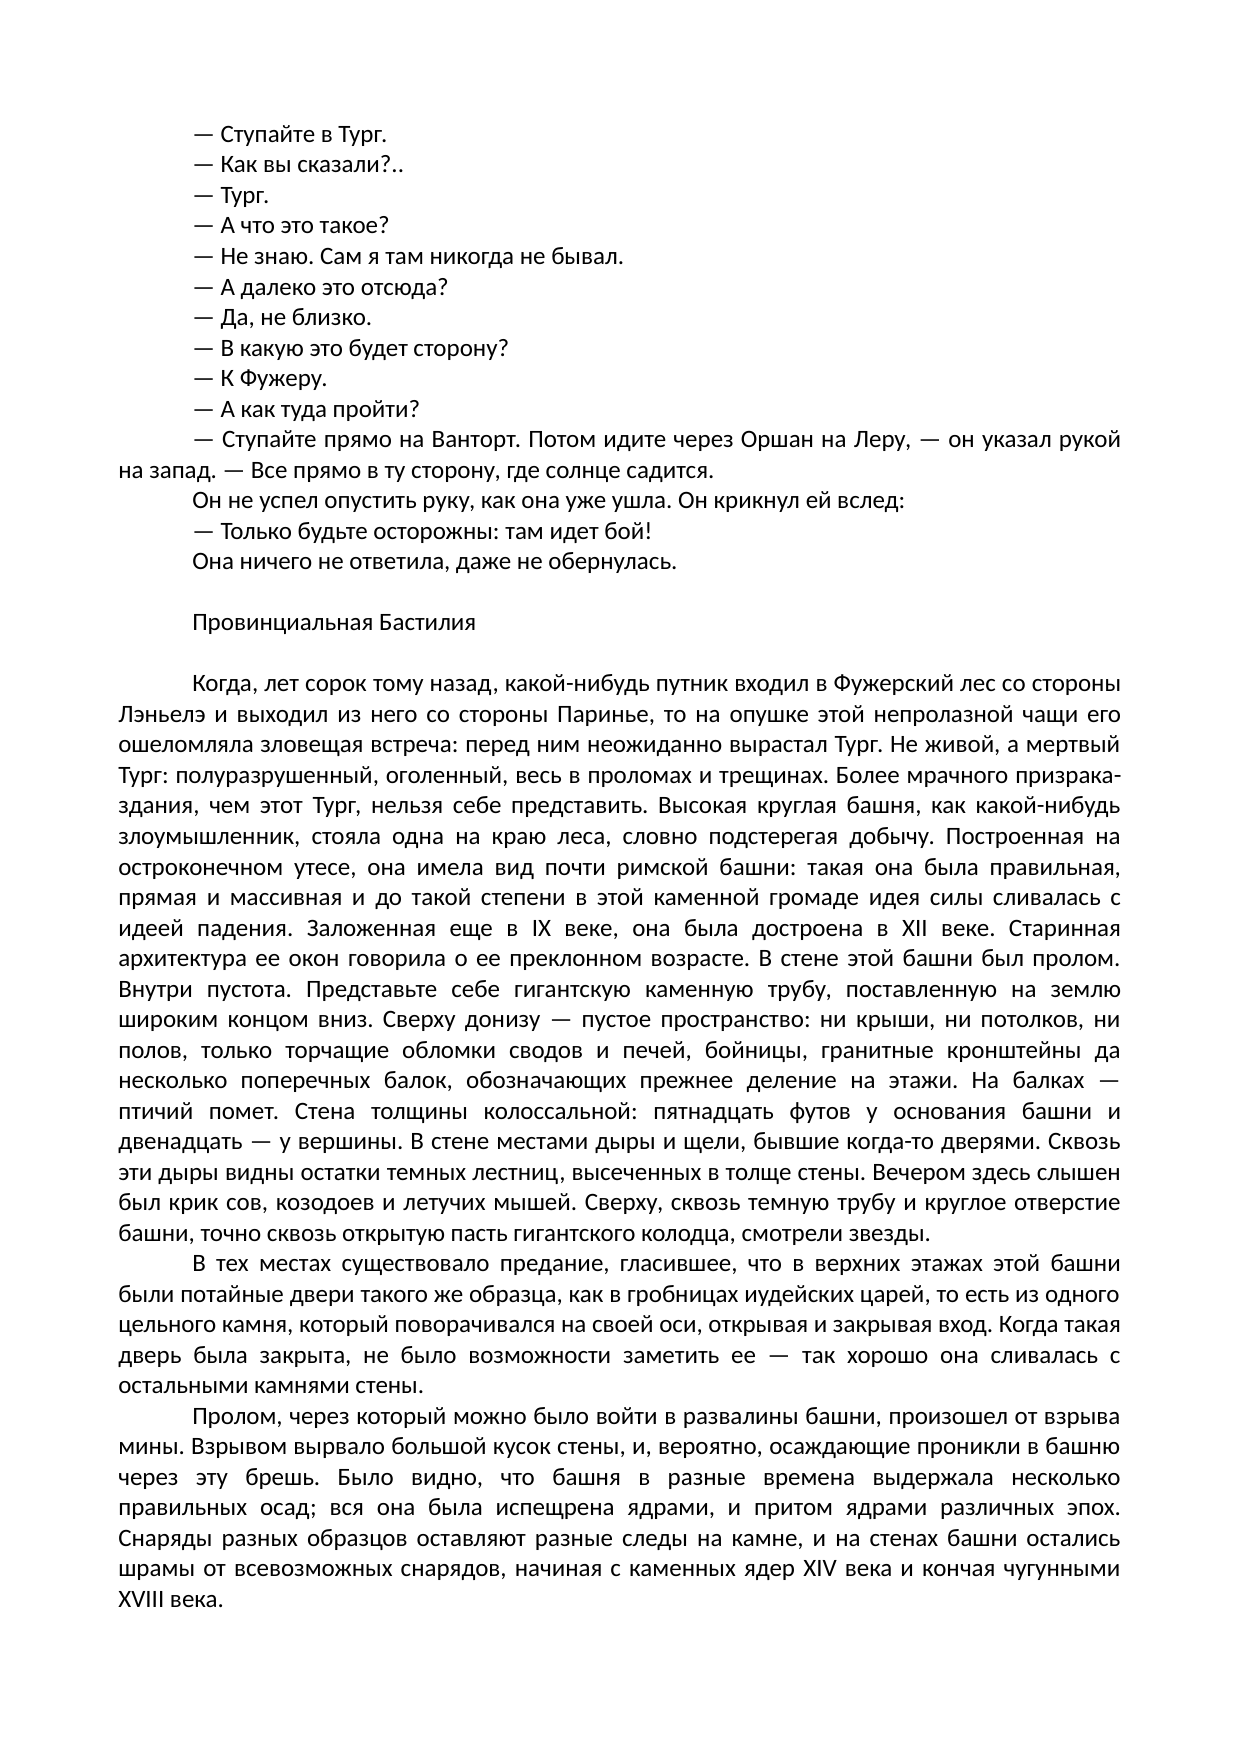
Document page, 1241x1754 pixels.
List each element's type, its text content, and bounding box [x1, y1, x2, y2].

text — А что это такое? [118, 210, 1122, 240]
text — А как туда пройти? [118, 393, 1122, 423]
text — Да, не близко. [118, 301, 1122, 332]
text Пролом, через который можно было войти в развалины башни, произошел от взрыва мины. Взрывом вырвало большой кусок стены, и, вероятно, осаждающие проникли в башню через эту брешь. Было видно, что башня в разные времена выдержала несколько правильных осад; вся она была испещрена ядрами, и притом ядрами различных эпох. Снаряды разных образцов оставляют разные следы на камне, и на стенах башни остались шрамы от всевозможных снарядов, начиная с каменных ядер XIV века и кончая чугунными XVIII века. [118, 1400, 1122, 1614]
text — Ступайте прямо на Ванторт. Потом идите через Оршан на Леру, — он указал рукой на запад. — Все прямо в ту сторону, где солнце садится. [118, 423, 1122, 484]
text — В какую это будет сторону? [118, 332, 1122, 362]
text Провинциальная Бастилия [118, 606, 1122, 637]
text Она ничего не ответила, даже не обернулась. [118, 545, 1122, 576]
text — Как вы сказали?.. [118, 149, 1122, 179]
text В тех местах существовало предание, гласившее, что в верхних этажах этой башни были потайные двери такого же образца, как в гробницах иудейских царей, то есть из одного цельного камня, который поворачивался на своей оси, открывая и закрывая вход. Когда такая дверь была закрыта, не было возможности заметить ее — так хорошо она сливалась с остальными камнями стены. [118, 1247, 1122, 1400]
text Когда, лет сорок тому назад, какой-нибудь путник входил в Фужерский лес со стороны Лэньелэ и выходил из него со стороны Паринье, то на опушке этой непролазной чащи его ошеломляла зловещая встреча: перед ним неожиданно вырастал Тург. Не живой, а мертвый Тург: полуразрушенный, оголенный, весь в проломах и трещинах. Более мрачного призрака-здания, чем этот Тург, нельзя себе представить. Высокая круглая башня, как какой-нибудь злоумышленник, стояла одна на краю леса, словно подстерегая добычу. Построенная на остроконечном утесе, она имела вид почти римской башни: такая она была правильная, прямая и массивная и до такой степени в этой каменной громаде идея силы сливалась с идеей падения. Заложенная еще в IX веке, она была достроена в XII веке. Старинная архитектура ее окон говорила о ее преклонном возрасте. В стене этой башни был пролом. Внутри пустота. Представьте себе гигантскую каменную трубу, поставленную на землю широким концом вниз. Сверху донизу — пустое пространство: ни крыши, ни потолков, ни полов, только торчащие обломки сводов и печей, бойницы, гранитные кронштейны да несколько поперечных балок, обозначающих прежнее деление на этажи. На балках — птичий помет. Стена толщины колоссальной: пятнадцать футов у основания башни и двенадцать — у вершины. В стене местами дыры и щели, бывшие когда-то дверями. Сквозь эти дыры видны остатки темных лестниц, высеченных в толще стены. Вечером здесь слышен был крик сов, козодоев и летучих мышей. Сверху, сквозь темную трубу и круглое отверстие башни, точно сквозь открытую пасть гигантского колодца, смотрели звезды. [118, 667, 1122, 1247]
text — Только будьте осторожны: там идет бой! [118, 515, 1122, 545]
text Он не успел опустить руку, как она уже ушла. Он крикнул ей вслед: [118, 484, 1122, 515]
text — Ступайте в Тург. [118, 118, 1122, 149]
text — Не знаю. Сам я там никогда не бывал. [118, 240, 1122, 271]
text — Тург. [118, 179, 1122, 210]
text — А далеко это отсюда? [118, 271, 1122, 301]
text — К Фужеру. [118, 362, 1122, 393]
